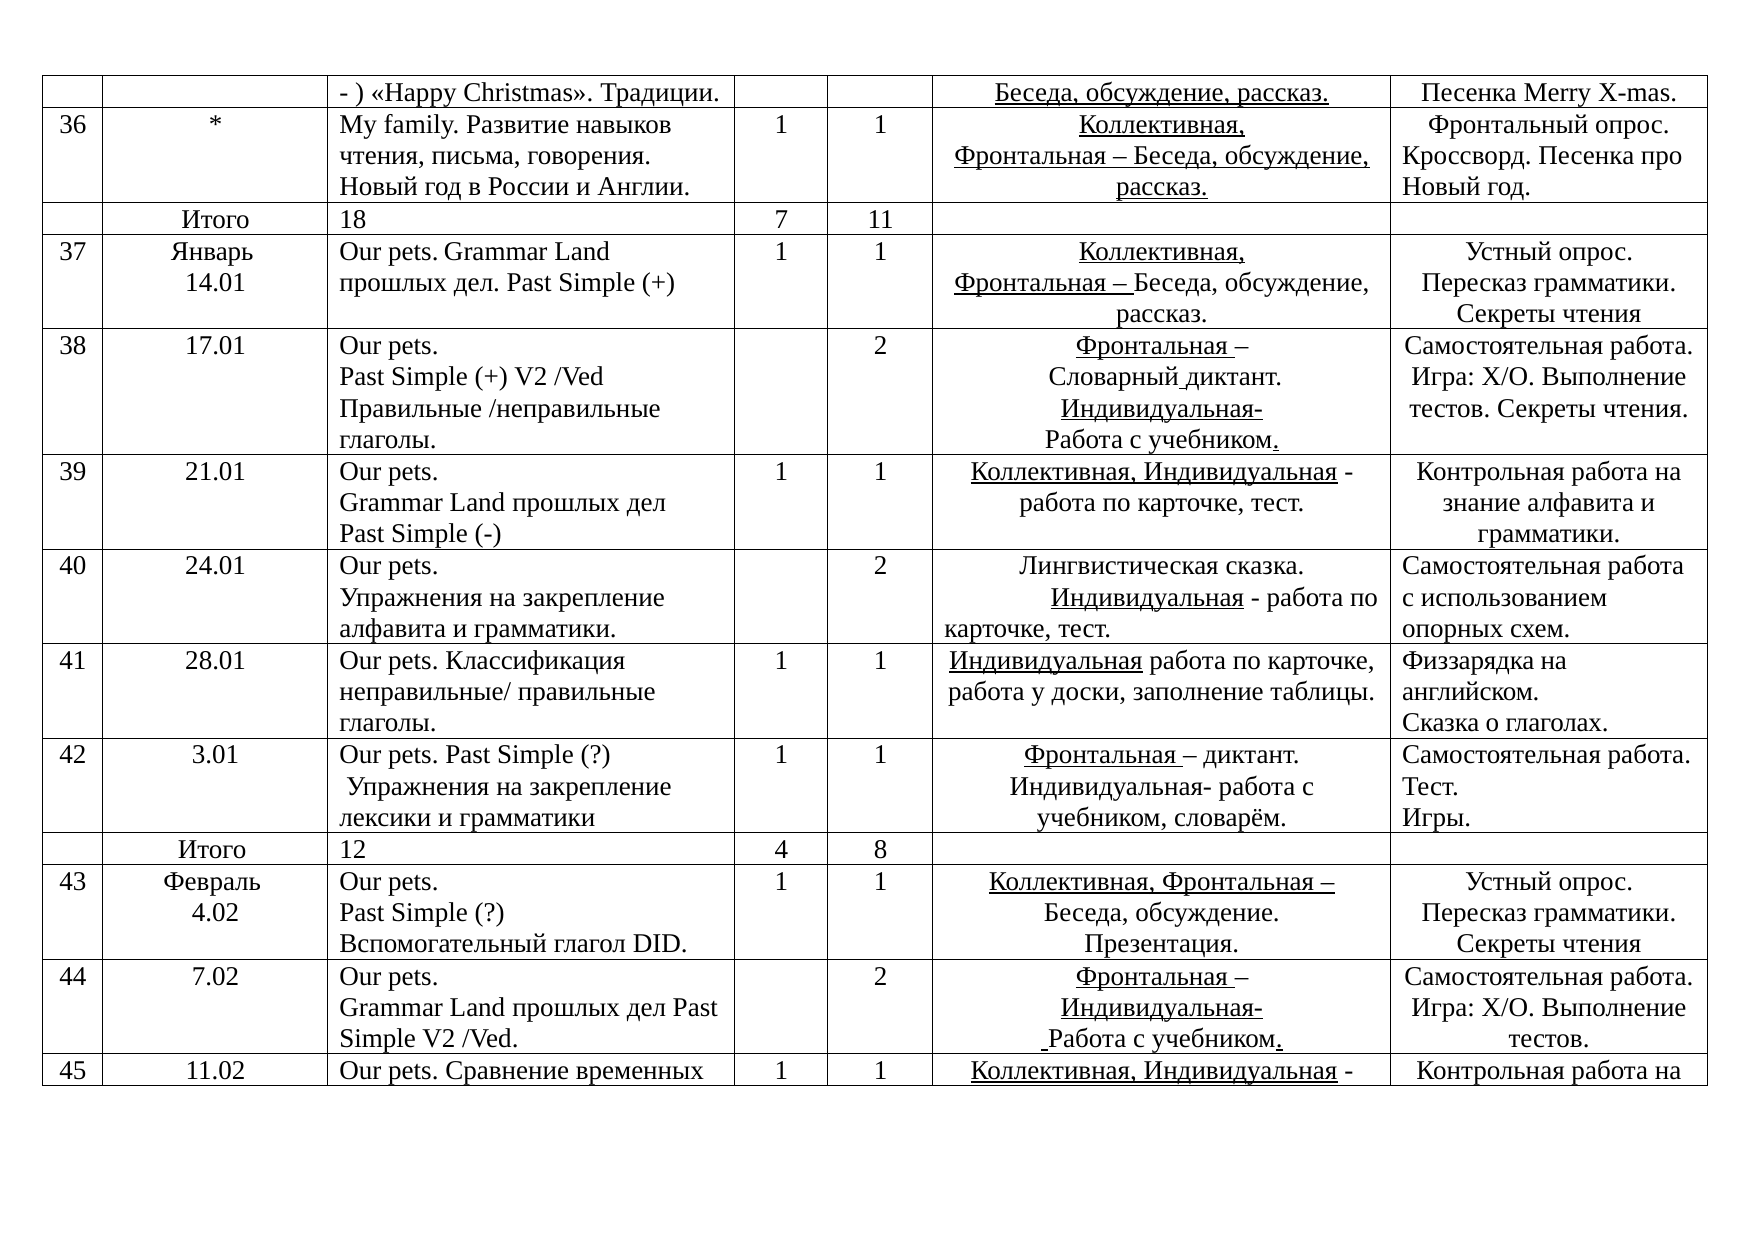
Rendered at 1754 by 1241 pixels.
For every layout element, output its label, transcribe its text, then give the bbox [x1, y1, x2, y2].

table_cell [735, 76, 827, 107]
table_cell 28.01 [103, 644, 327, 737]
table_cell 1 [828, 865, 932, 958]
table_cell 1 [735, 865, 827, 958]
table_cell Январь 14.01 [103, 235, 327, 328]
table_cell Устный опрос. Пересказ грамматики. Секреты чтения [1391, 235, 1707, 328]
table_cell Our pets. Past Simple (?) Вспомогательный глагол DID. [328, 865, 734, 958]
table_cell Коллективная, Индивидуальная [933, 1054, 1390, 1085]
table_cell Устный опрос. Пересказ грамматики. Секреты чтения [1391, 865, 1707, 958]
table_cell [933, 203, 1390, 234]
table_cell 2 [828, 550, 932, 643]
table_cell Беседа, обсуждение, рассказ. [933, 76, 1390, 107]
table_cell Февраль 4.02 [103, 865, 327, 958]
table_cell 8 [828, 833, 932, 864]
table_cell 1 [735, 108, 827, 202]
table_cell 42 [43, 739, 102, 832]
table_cell Our pets. Grammar Land прошлых дел Past Simple V2 /Ved. [328, 960, 734, 1053]
table_cell 24.01 [103, 550, 327, 643]
table_cell 39 [43, 455, 102, 548]
table_cell * [103, 108, 327, 202]
table_cell 2 [828, 960, 932, 1053]
table_cell Коллективная, Индивидуальная - работа по карточке, тест. [933, 455, 1390, 548]
table_cell Физзарядка на английском. Сказка о глаголах. [1391, 644, 1707, 737]
table_cell 17.01 [103, 329, 327, 454]
table_cell 1 [828, 1054, 932, 1085]
table_cell [1391, 833, 1707, 864]
table_cell Фронтальная – Индивидуальная- Работа с учебником. [933, 960, 1390, 1053]
table_cell 1 [828, 108, 932, 202]
table_cell [1391, 203, 1707, 234]
table_cell Our pets. Past Simple (+) V2 /Ved Правильные /неправильные глаголы. [328, 329, 734, 454]
table_cell [103, 76, 327, 107]
table_cell 1 [828, 455, 932, 548]
table_cell [43, 833, 102, 864]
table_cell 1 [828, 739, 932, 832]
table_cell 38 [43, 329, 102, 454]
table_cell 1 [735, 739, 827, 832]
table_cell Самостоятельная работа. Игра: X/O. Выполнение тестов. [1391, 960, 1707, 1053]
table_cell 37 [43, 235, 102, 328]
table_cell 44 [43, 960, 102, 1053]
table_cell Our pets. Упражнения на закрепление алфавита и грамматики. [328, 550, 734, 643]
table_cell 1 [735, 644, 827, 737]
table_cell 45 [43, 1054, 102, 1085]
table_cell 43 [43, 865, 102, 958]
table_cell 18 [328, 203, 734, 234]
table_cell Лингвистическая сказка. Индивидуальная - работа по карточке, тест. [933, 550, 1390, 643]
table_cell Самостоятельная работа с использованием опорных схем. [1391, 550, 1707, 643]
table_cell My family. Развитие навыков чтения, письма, говорения. Новый год в России и Англии. [328, 108, 734, 202]
table_cell 11.02 [103, 1054, 327, 1085]
table_cell Our pets. Сравнение временных [328, 1054, 734, 1085]
table_cell Контрольная работа на знание алфавита и грамматики. [1391, 455, 1707, 548]
table_cell [933, 833, 1390, 864]
table_cell 40 [43, 550, 102, 643]
table_cell Коллективная, Фронтальная – Беседа, обсуждение. Презентация. [933, 865, 1390, 958]
table_cell - ) «Happy Christmas». Традиции. [328, 76, 734, 107]
table_cell Контрольная работа на [1391, 1054, 1707, 1085]
table_cell Самостоятельная работа. Игра: X/O. Выполнение тестов. Секреты чтения. [1391, 329, 1707, 454]
table_cell 1 [735, 235, 827, 328]
table_cell [735, 550, 827, 643]
table_cell [43, 203, 102, 234]
table_cell 12 [328, 833, 734, 864]
table_cell Our pets. Grаmmar Land прошлых дел. Past Simple (+) [328, 235, 734, 328]
table_cell 11 [828, 203, 932, 234]
table_cell Коллективная, Фронтальная – Беседа, обсуждение, рассказ. [933, 235, 1390, 328]
table_cell 1 [735, 1054, 827, 1085]
table_cell 3.01 [103, 739, 327, 832]
table_cell 1 [735, 455, 827, 548]
table_cell Коллективная, Фронтальная – Беседа, обсуждение, рассказ. [933, 108, 1390, 202]
table_cell 1 [828, 235, 932, 328]
table_cell Our pets. Grammar Land прошлых дел Past Simple (-) [328, 455, 734, 548]
table_cell [735, 960, 827, 1053]
table_cell Индивидуальная работа по карточке, работа у доски, заполнение таблицы. [933, 644, 1390, 737]
table_cell Фронтальный опрос. Кроссворд. Песенка про Новый год. [1391, 108, 1707, 202]
table_cell [828, 76, 932, 107]
table_cell 36 [43, 108, 102, 202]
table_cell Our pets. Past Simple (?) Упражнения на закрепление лексики и грамматики [328, 739, 734, 832]
table_cell [43, 76, 102, 107]
table_cell 1 [828, 644, 932, 737]
table_cell 21.01 [103, 455, 327, 548]
table_cell 2 [828, 329, 932, 454]
table_cell Фронтальная – Словарный диктант. Индивидуальная- Работа с учебником. [933, 329, 1390, 454]
table_cell 7 [735, 203, 827, 234]
table_cell 7.02 [103, 960, 327, 1053]
table_cell 41 [43, 644, 102, 737]
table_cell Итого [103, 203, 327, 234]
table_cell Итого [103, 833, 327, 864]
table_cell Our pets. Классификация неправильные/ правильные глаголы. [328, 644, 734, 737]
table_cell Самостоятельная работа. Тест. Игры. [1391, 739, 1707, 832]
table_cell 4 [735, 833, 827, 864]
table_cell Фронтальная – диктант. Индивидуальная- работа с учебником, словарём. [933, 739, 1390, 832]
table_cell [735, 329, 827, 454]
table_cell Песенка Merry X-mas. [1391, 76, 1707, 107]
